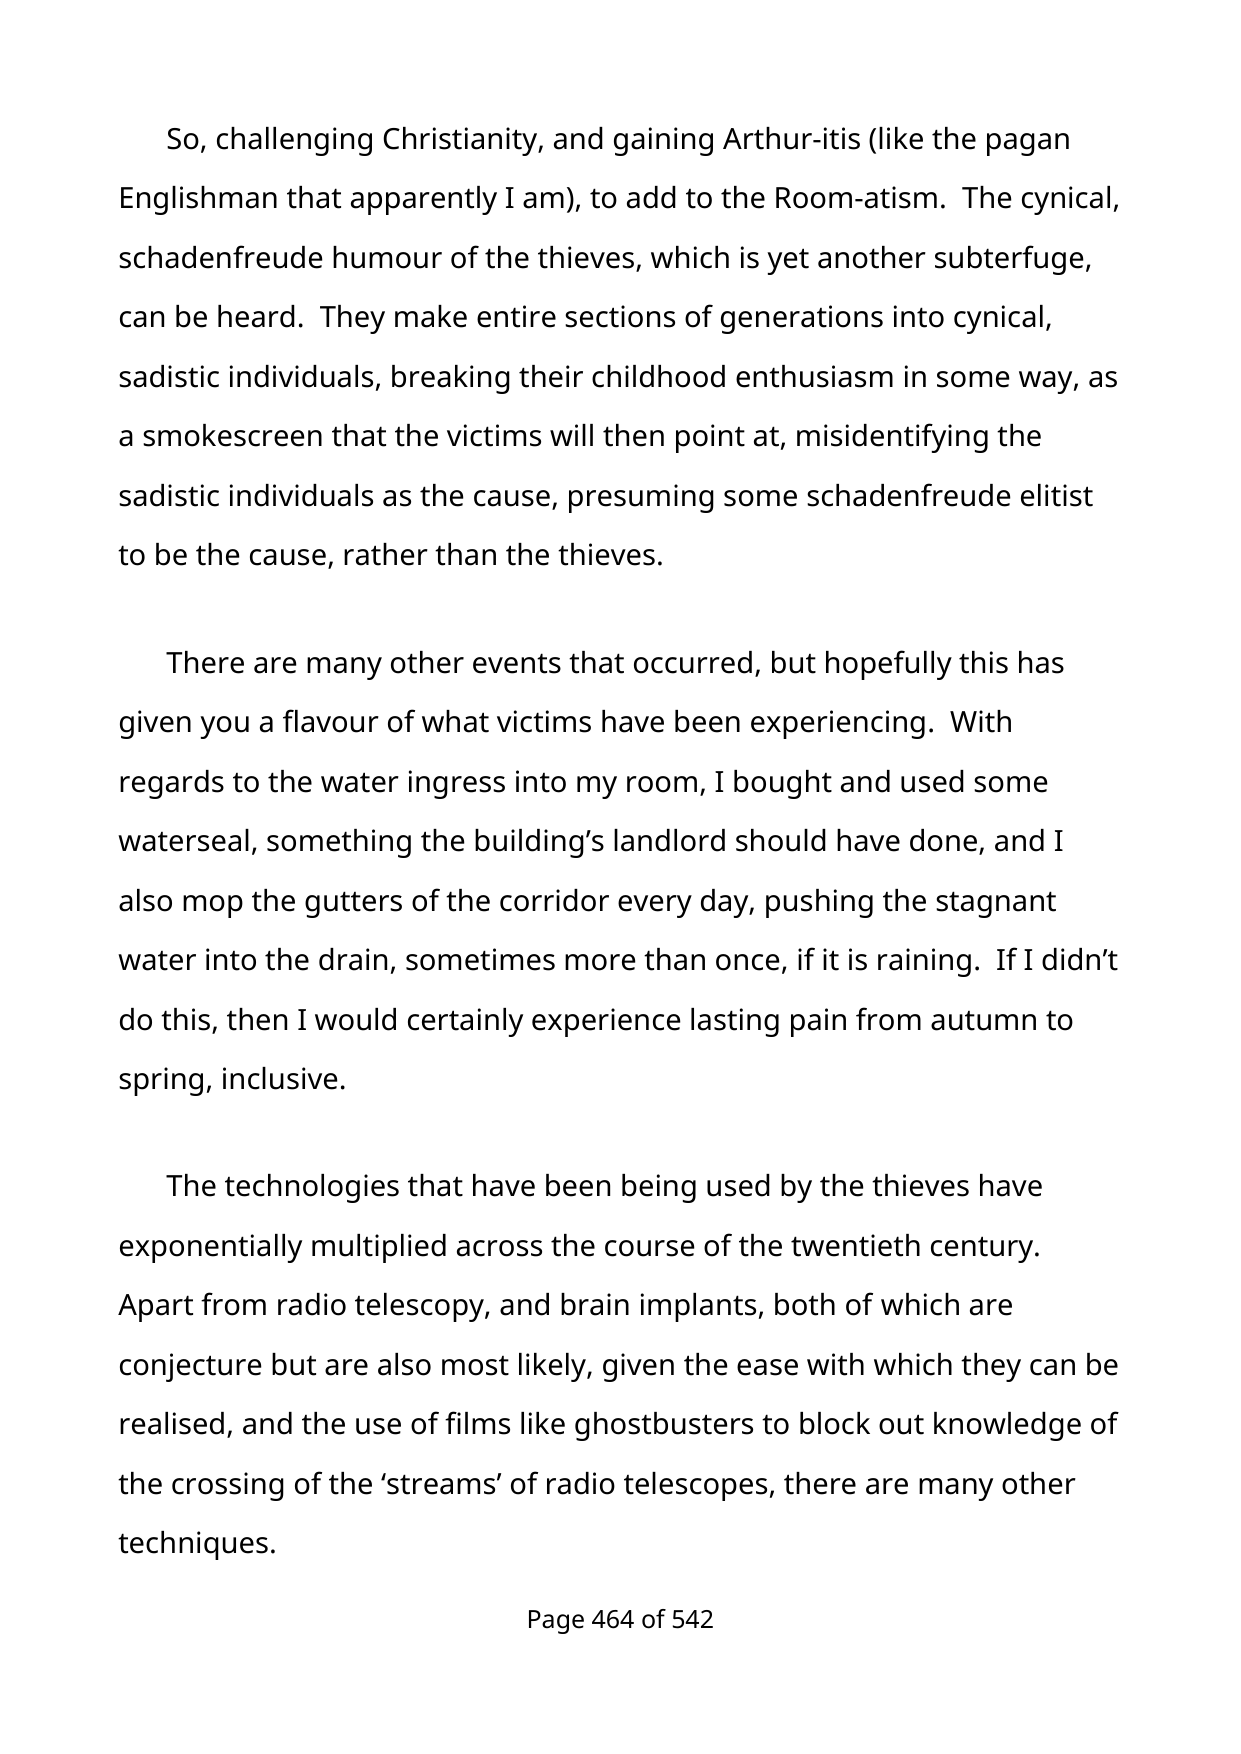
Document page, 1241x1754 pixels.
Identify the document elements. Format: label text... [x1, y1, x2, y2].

text There are many other events that occurred, but hopefully this has given you a flavour of what victims have been experiencing. With regards to the water ingress into my room, I bought and used some waterseal, something the building’s landlord should have done, and I also mop the gutters of the corridor every day, pushing the stagnant water into the drain, sometimes more than once, if it is raining. If I didn’t do this, then I would certainly experience lasting pain from autumn to spring, inclusive. [118, 642, 1122, 1098]
text The technologies that have been being used by the thieves have exponentially multiplied across the course of the twentieth century. Apart from radio telescopy, and brain implants, both of which are conjecture but are also most likely, given the ease with which they can be realised, and the use of films like ghostbusters to block out knowledge of the crossing of the ‘streams’ of radio telescopes, there are many other techniques. [118, 1166, 1122, 1562]
text So, challenging Christianity, and gaining Arthur-itis (like the pagan Englishman that apparently I am), to add to the Room-atism. The cynical, schadenfreude humour of the thieves, which is yet another subterfuge, can be heard. They make entire sections of generations into cynical, sadistic individuals, breaking their childhood enthusiasm in some way, as a smokescreen that the victims will then point at, misidentifying the sadistic individuals as the cause, presuming some schadenfreude elitist to be the cause, rather than the thieves. [118, 118, 1122, 574]
